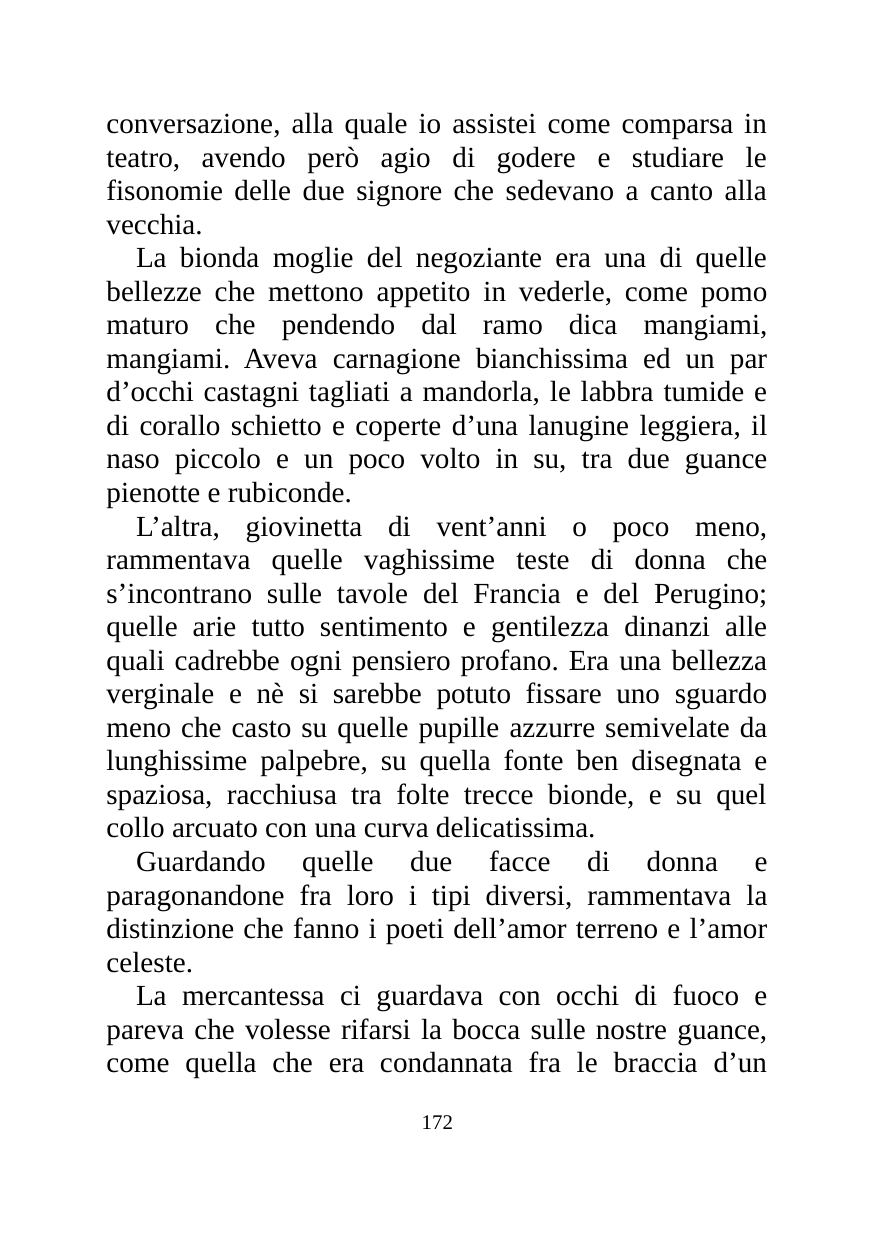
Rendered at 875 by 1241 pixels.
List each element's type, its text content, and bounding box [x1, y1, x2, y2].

text L’altra, giovinetta di vent’anni o poco meno, rammentava quelle vaghissime teste di donna che s’incontrano sulle tavole del Francia e del Perugino; quelle arie tutto sentimento e gentilezza dinanzi alle quali cadrebbe ogni pensiero profano. Era una bellezza verginale e nè si sarebbe potuto fissare uno sguardo meno che casto su quelle pupille azzurre semivelate da lunghissime palpebre, su quella fonte ben disegnata e spaziosa, racchiusa tra folte trecce bionde, e su quel collo arcuato con una curva delicatissima. [106, 509, 768, 844]
text La bionda moglie del negoziante era una di quelle bellezze che mettono appetito in vederle, come pomo maturo che pendendo dal ramo dica mangiami, mangiami. Aveva carnagione bianchissima ed un par d’occhi castagni tagliati a mandorla, le labbra tumide e di corallo schietto e coperte d’una lanugine leggiera, il naso piccolo e un poco volto in su, tra due guance pienotte e rubiconde. [106, 240, 768, 509]
text Guardando quelle due facce di donna e paragonandone fra loro i tipi diversi, rammentava la distinzione che fanno i poeti dell’amor terreno e l’amor celeste. [106, 844, 768, 978]
text La mercantessa ci guardava con occhi di fuoco e pareva che volesse rifarsi la bocca sulle nostre guance, come quella che era condannata fra le braccia d’un [106, 978, 768, 1079]
text conversazione, alla quale io assistei come comparsa in teatro, avendo però agio di godere e studiare le fisonomie delle due signore che sedevano a canto alla vecchia. [106, 106, 768, 240]
